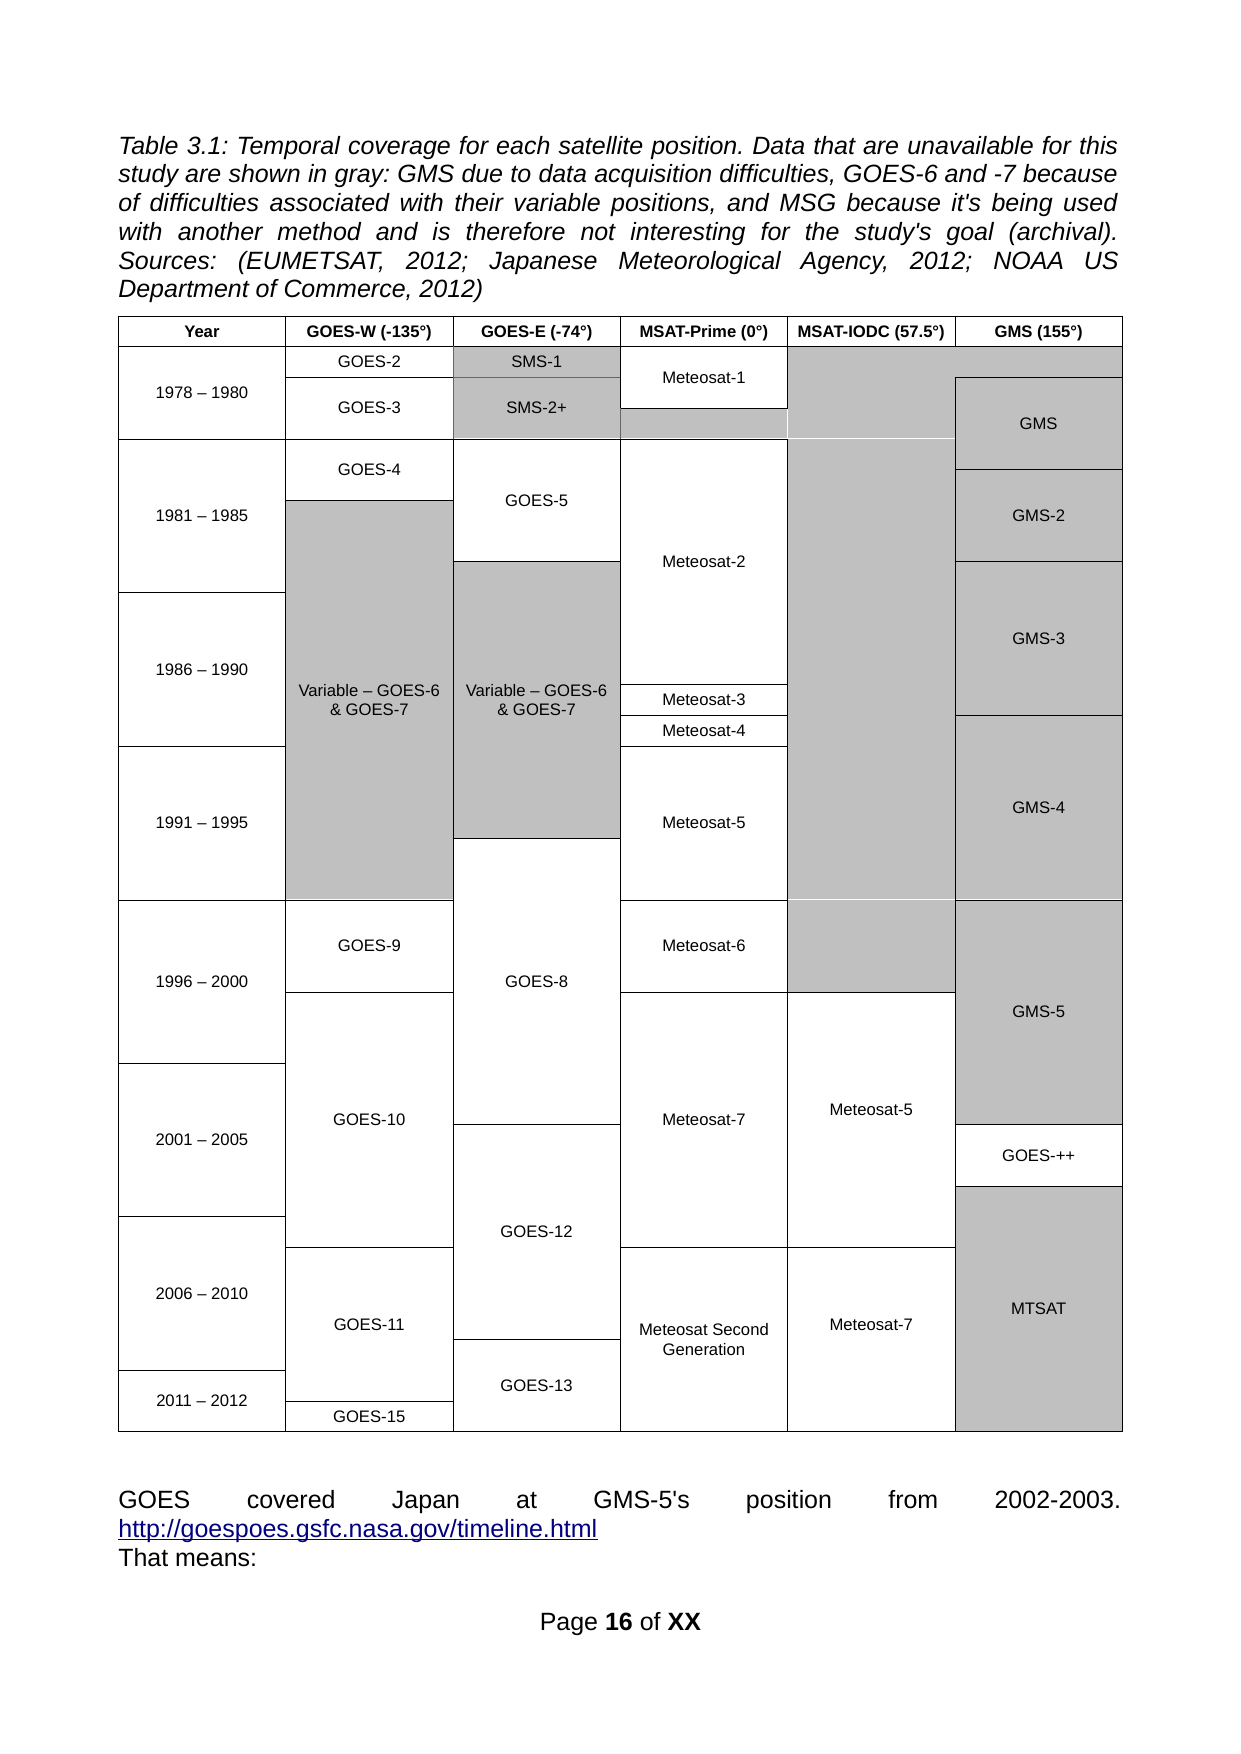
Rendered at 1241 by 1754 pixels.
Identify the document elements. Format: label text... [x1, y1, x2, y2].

table_cell Meteosat-5 [788, 1094, 955, 1124]
table_cell [788, 930, 955, 961]
table_header MSAT-Prime (0°) [621, 317, 787, 346]
table_cell GOES-4 [286, 440, 453, 500]
table_cell [788, 561, 955, 592]
table_cell Meteosat-5 [621, 747, 787, 899]
table_cell GOES-10 [286, 993, 453, 1247]
table_cell GMS [956, 378, 1122, 469]
table_cell [788, 746, 955, 777]
table_cell [788, 1124, 955, 1155]
text Table 3.1: Temporal coverage for each satellite position. Data that are unavailable for this study are shown in gray: GMS due to data acquisition difficulties, GOES-6 and -7 because of difficulties associated with their variable positions, and MSG because it's being used with another method and is therefore not interesting for the study's goal (archival). Sources: (EUMETSAT, 2012; Japanese Meteorological Agency, 2012; NOAA US Department of Commerce, 2012) [118, 131, 1122, 303]
table_cell Variable – GOES-6 & GOES-7 [454, 562, 620, 838]
table_cell Variable – GOES-6 & GOES-7 [286, 501, 453, 899]
table_cell [788, 777, 955, 807]
table_cell SMS-1 [454, 347, 620, 377]
table_cell Meteosat-1 [621, 347, 787, 408]
table_cell [788, 1370, 955, 1401]
table_cell [788, 993, 955, 1022]
table_cell [788, 439, 955, 469]
table_cell [788, 592, 955, 623]
table_cell GMS-2 [956, 470, 1122, 561]
table_cell 1996 – 2000 [119, 901, 285, 1063]
table_header MSAT-IODC (57.5°) [788, 317, 955, 346]
table_cell Meteosat Second Generation [621, 1248, 787, 1431]
table_cell Meteosat-3 [621, 685, 787, 715]
table_cell [788, 900, 955, 930]
table_cell [788, 347, 955, 377]
table_cell [788, 654, 955, 684]
table_cell [788, 807, 955, 838]
table_header GOES-W (-135°) [286, 317, 453, 346]
table_cell [788, 377, 955, 408]
table_cell [788, 715, 955, 746]
table_cell [788, 623, 955, 654]
table_cell SMS-2+ [454, 378, 620, 438]
table_cell [788, 1186, 955, 1216]
table_cell Meteosat-6 [621, 901, 787, 992]
table_cell [955, 347, 1122, 377]
table_cell [788, 1339, 955, 1370]
table_cell GMS-5 [956, 901, 1122, 1124]
table_header Year [119, 317, 285, 346]
table_cell [788, 838, 955, 869]
table_cell [788, 531, 955, 561]
table_cell [788, 1023, 955, 1063]
table_cell 2011 – 2012 [119, 1371, 285, 1431]
table_header GMS (155°) [956, 317, 1122, 346]
table_cell 1986 – 1990 [119, 593, 285, 746]
table_cell [788, 961, 955, 992]
table_cell GOES-++ [956, 1125, 1122, 1186]
table_cell GOES-5 [454, 440, 620, 561]
table_cell Meteosat-4 [621, 716, 787, 746]
table_cell 2006 – 2010 [119, 1217, 285, 1370]
table_cell [788, 469, 955, 500]
table_cell [621, 409, 787, 438]
table_cell Meteosat-7 [788, 1309, 955, 1339]
table_cell GMS-4 [956, 716, 1122, 899]
table_cell [788, 1278, 955, 1308]
table_cell [788, 500, 955, 531]
table_cell GOES-13 [454, 1340, 620, 1431]
table_cell Meteosat-7 [621, 993, 787, 1247]
text GOES covered Japan at GMS-5's position from 2002-2003. http://goespoes.gsfc.nasa.gov/timeline.html That means: [118, 1485, 1122, 1572]
table_cell [788, 869, 955, 899]
table_cell [788, 1155, 955, 1186]
table_cell GOES-8 [454, 839, 620, 1124]
table_cell GOES-12 [454, 1125, 620, 1339]
table_cell GOES-2 [286, 347, 453, 377]
table_cell [788, 1216, 955, 1247]
table_cell MTSAT [956, 1187, 1122, 1431]
table_cell GOES-9 [286, 901, 453, 992]
table_cell [788, 1248, 955, 1278]
table_cell 2001 – 2005 [119, 1064, 285, 1216]
table_header GOES-E (-74°) [454, 317, 620, 346]
table_cell [788, 1063, 955, 1093]
table_cell [788, 684, 955, 715]
table_cell [788, 1401, 955, 1431]
table_cell 1978 – 1980 [119, 347, 285, 438]
table_cell GOES-11 [286, 1248, 453, 1401]
table_cell GOES-15 [286, 1402, 453, 1431]
table_cell GOES-3 [286, 378, 453, 438]
table_cell Meteosat-2 [621, 440, 787, 684]
table_cell GMS-3 [956, 562, 1122, 715]
table_cell [788, 408, 955, 438]
table_cell 1991 – 1995 [119, 747, 285, 899]
table_cell 1981 – 1985 [119, 440, 285, 592]
